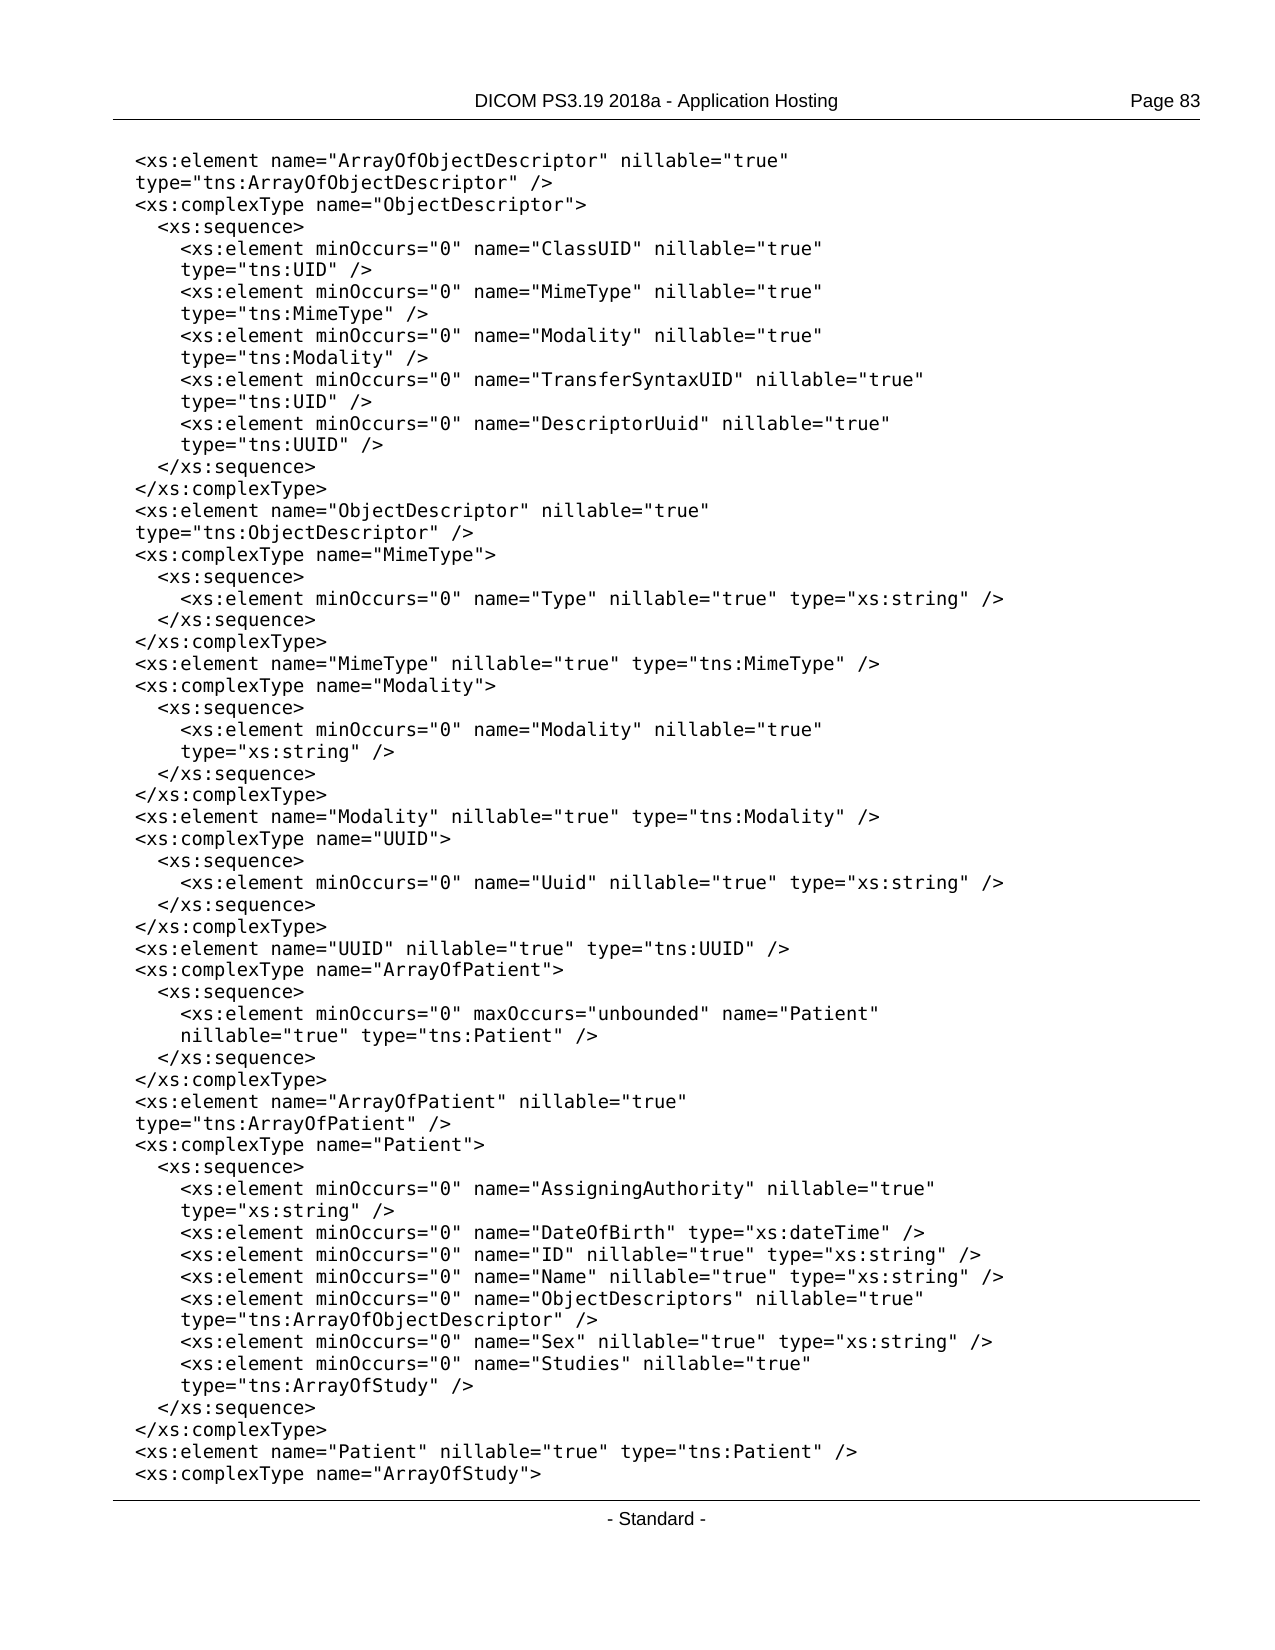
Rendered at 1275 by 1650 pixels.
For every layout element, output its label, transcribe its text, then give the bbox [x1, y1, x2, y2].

text <xs:element name="ArrayOfObjectDescriptor" nillable="true" type="tns:ArrayOfObjectDescriptor" /> <xs:complexType name="ObjectDescriptor"> <xs:sequence> <xs:element minOccurs="0" name="ClassUID" nillable="true" type="tns:UID" /> <xs:element minOccurs="0" name="MimeType" nillable="true" type="tns:MimeType" /> <xs:element minOccurs="0" name="Modality" nillable="true" type="tns:Modality" /> <xs:element minOccurs="0" name="TransferSyntaxUID" nillable="true" type="tns:UID" /> <xs:element minOccurs="0" name="DescriptorUuid" nillable="true" type="tns:UUID" /> </xs:sequence> </xs:complexType> <xs:element name="ObjectDescriptor" nillable="true" type="tns:ObjectDescriptor" /> <xs:complexType name="MimeType"> <xs:sequence> <xs:element minOccurs="0" name="Type" nillable="true" type="xs:string" /> </xs:sequence> </xs:complexType> <xs:element name="MimeType" nillable="true" type="tns:MimeType" /> <xs:complexType name="Modality"> <xs:sequence> <xs:element minOccurs="0" name="Modality" nillable="true" type="xs:string" /> </xs:sequence> </xs:complexType> <xs:element name="Modality" nillable="true" type="tns:Modality" /> <xs:complexType name="UUID"> <xs:sequence> <xs:element minOccurs="0" name="Uuid" nillable="true" type="xs:string" /> </xs:sequence> </xs:complexType> <xs:element name="UUID" nillable="true" type="tns:UUID" /> <xs:complexType name="ArrayOfPatient"> <xs:sequence> <xs:element minOccurs="0" maxOccurs="unbounded" name="Patient" nillable="true" type="tns:Patient" /> </xs:sequence> </xs:complexType> <xs:element name="ArrayOfPatient" nillable="true" type="tns:ArrayOfPatient" /> <xs:complexType name="Patient"> <xs:sequence> <xs:element minOccurs="0" name="AssigningAuthority" nillable="true" type="xs:string" /> <xs:element minOccurs="0" name="DateOfBirth" type="xs:dateTime" /> <xs:element minOccurs="0" name="ID" nillable="true" type="xs:string" /> <xs:element minOccurs="0" name="Name" nillable="true" type="xs:string" /> <xs:element minOccurs="0" name="ObjectDescriptors" nillable="true" type="tns:ArrayOfObjectDescriptor" /> <xs:element minOccurs="0" name="Sex" nillable="true" type="xs:string" /> <xs:element minOccurs="0" name="Studies" nillable="true" type="tns:ArrayOfStudy" /> </xs:sequence> </xs:complexType> <xs:element name="Patient" nillable="true" type="tns:Patient" /> <xs:complexType name="ArrayOfStudy"> [112, 150, 1200, 1484]
